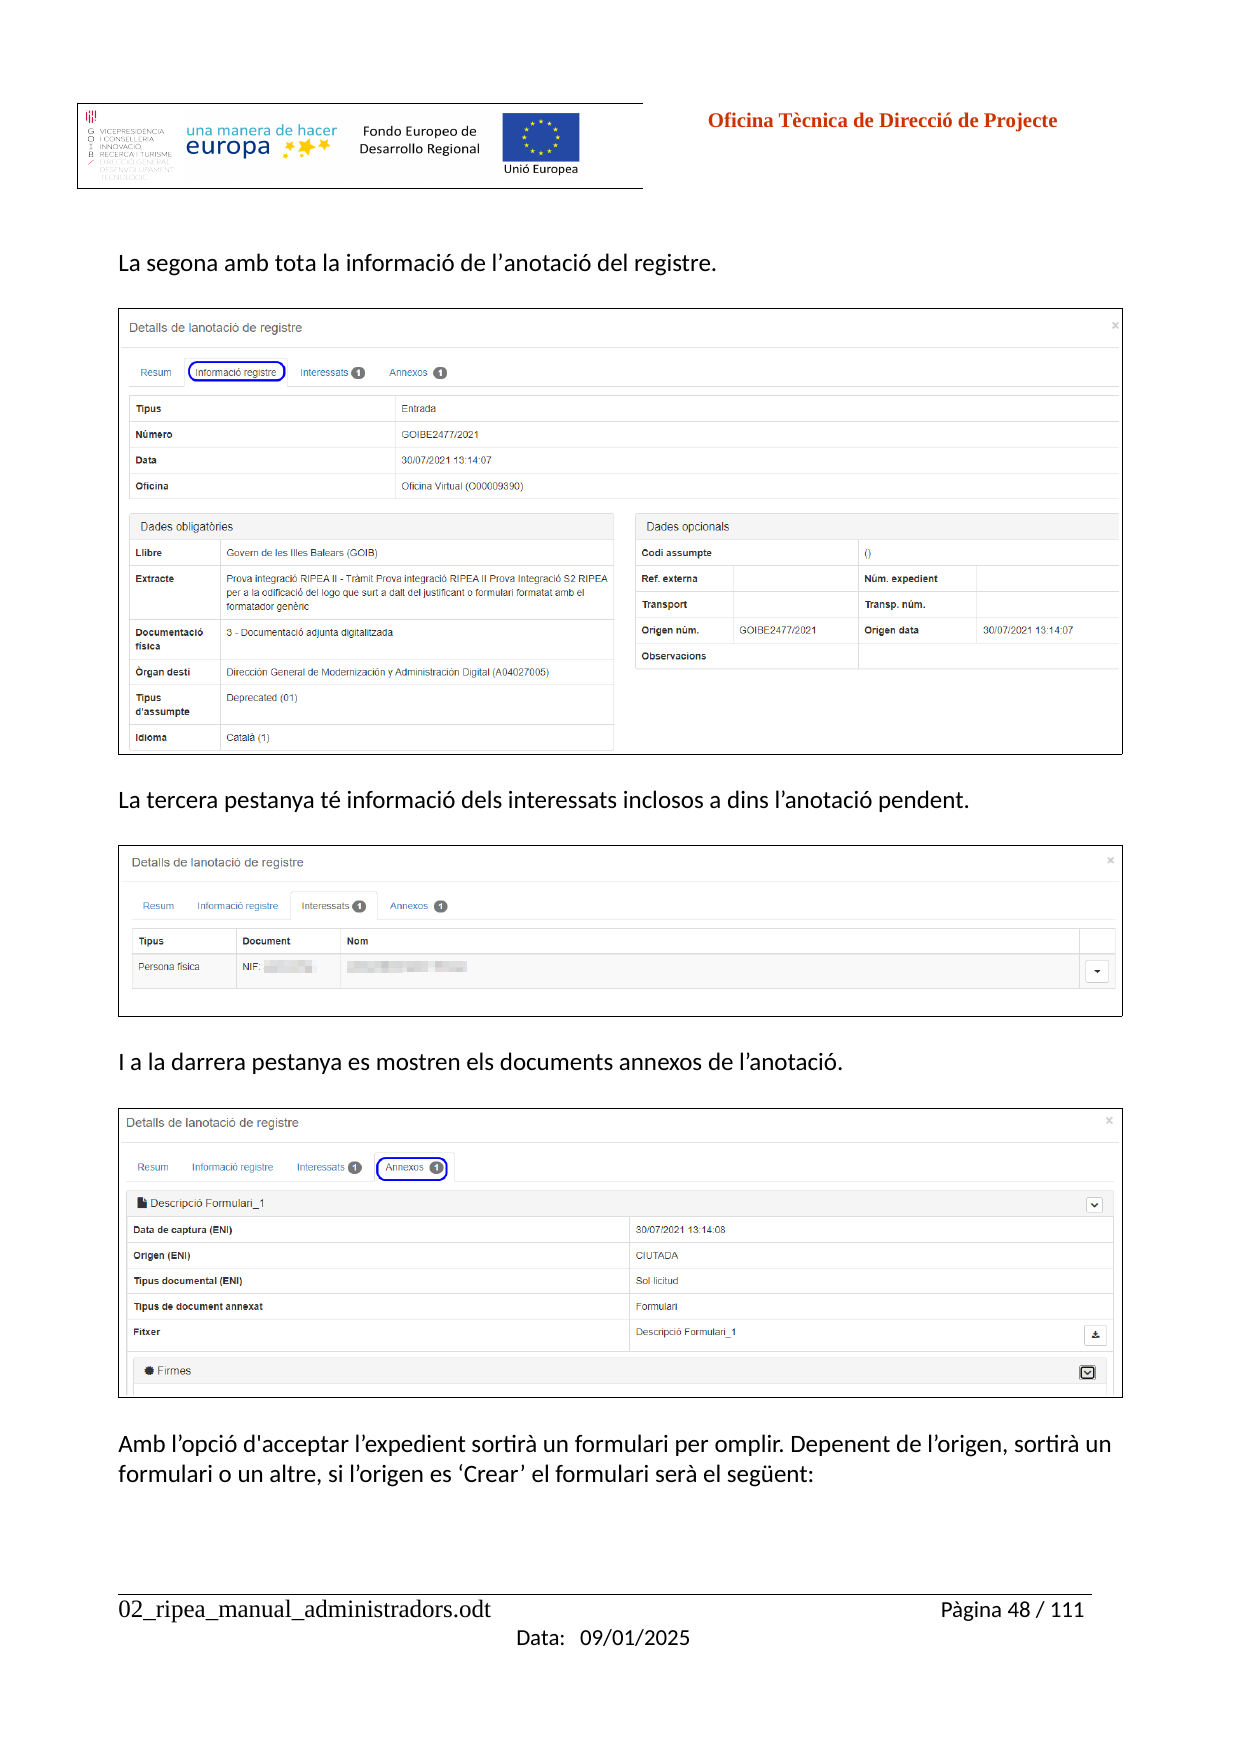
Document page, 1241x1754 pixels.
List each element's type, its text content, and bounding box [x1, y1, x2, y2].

picture [184, 108, 585, 182]
picture [121, 1110, 1119, 1395]
text I a la darrera pestanya es mostren els documents annexos de l’anotació. [118, 1046, 1122, 1077]
text Amb l’opció d'acceptar l’expedient sortirà un formulari per omplir. Depenent de l’origen, sortirà un formulari o un altre, si l’origen es ‘Crear’ el formulari serà el següent: [118, 1428, 1122, 1489]
text La segona amb tota la informació de l’anotació del registre. [118, 247, 1122, 277]
text La tercera pestanya té informació dels interessats inclosos a dins l’anotació pendent. [118, 784, 1122, 815]
picture [121, 311, 1119, 751]
picture [82, 108, 178, 182]
picture [121, 848, 1119, 1013]
